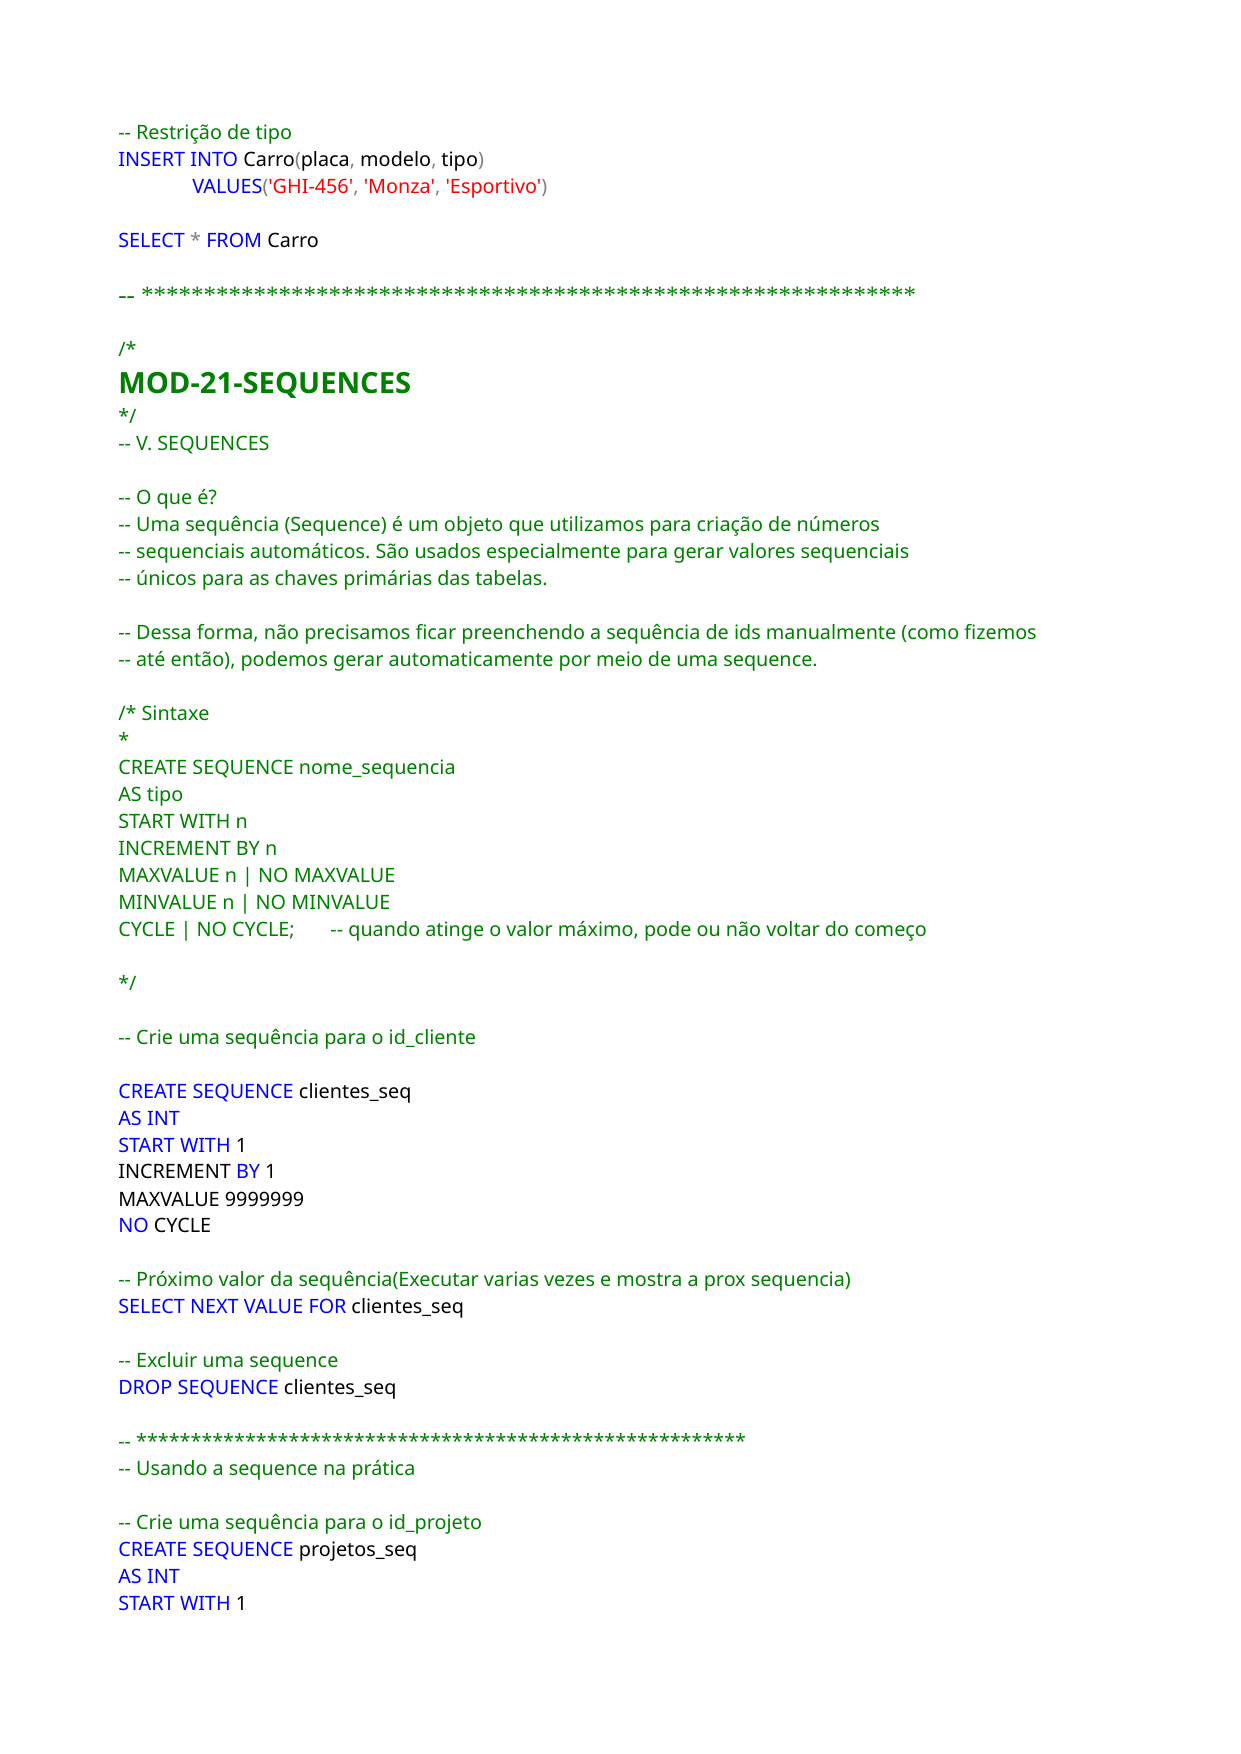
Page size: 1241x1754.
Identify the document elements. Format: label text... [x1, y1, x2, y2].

text MOD-21-SEQUENCES [118, 363, 1122, 402]
text * [118, 726, 1122, 753]
text -- Crie uma sequência para o id_cliente [118, 1023, 1122, 1050]
text */ [118, 402, 1122, 429]
text -- Dessa forma, não precisamos ficar preenchendo a sequência de ids manualmente (como fizemos [118, 618, 1122, 645]
text -- únicos para as chaves primárias das tabelas. [118, 564, 1122, 591]
text SELECT * FROM Carro [118, 226, 1122, 253]
text AS INT [118, 1562, 1122, 1589]
text -- até então), podemos gerar automaticamente por meio de uma sequence. [118, 645, 1122, 672]
text START WITH n [118, 807, 1122, 834]
text AS INT [118, 1104, 1122, 1131]
text CREATE SEQUENCE projetos_seq [118, 1536, 1122, 1562]
text -- ******************************************************** [118, 1428, 1122, 1454]
text VALUES('GHI-456', 'Monza', 'Esportivo') [118, 172, 1122, 199]
text MINVALUE n | NO MINVALUE [118, 888, 1122, 915]
text CREATE SEQUENCE clientes_seq [118, 1077, 1122, 1104]
text -- Próximo valor da sequência(Executar varias vezes e mostra a prox sequencia) [118, 1266, 1122, 1293]
text INSERT INTO Carro(placa, modelo, tipo) [118, 145, 1122, 172]
text -- Crie uma sequência para o id_projeto [118, 1508, 1122, 1536]
text MAXVALUE n | NO MAXVALUE [118, 861, 1122, 888]
text */ [118, 969, 1122, 996]
text CREATE SEQUENCE nome_sequencia [118, 753, 1122, 780]
text /* [118, 336, 1122, 363]
text -- O que é? [118, 483, 1122, 510]
text NO CYCLE [118, 1212, 1122, 1239]
text SELECT NEXT VALUE FOR clientes_seq [118, 1293, 1122, 1320]
text -- Uma sequência (Sequence) é um objeto que utilizamos para criação de números [118, 510, 1122, 537]
text START WITH 1 [118, 1131, 1122, 1158]
text MAXVALUE 9999999 [118, 1185, 1122, 1212]
text INCREMENT BY n [118, 834, 1122, 861]
text -- Excluir uma sequence [118, 1347, 1122, 1374]
text -- sequenciais automáticos. São usados especialmente para gerar valores sequenciais [118, 537, 1122, 564]
text START WITH 1 [118, 1589, 1122, 1616]
text /* Sintaxe [118, 699, 1122, 726]
text DROP SEQUENCE clientes_seq [118, 1374, 1122, 1401]
text -- ************************************************************** [118, 280, 1122, 309]
text -- Restrição de tipo [118, 118, 1122, 145]
text AS tipo [118, 780, 1122, 807]
text INCREMENT BY 1 [118, 1158, 1122, 1185]
text -- Usando a sequence na prática [118, 1454, 1122, 1482]
text -- V. SEQUENCES [118, 429, 1122, 456]
text CYCLE | NO CYCLE; -- quando atinge o valor máximo, pode ou não voltar do começo [118, 915, 1122, 942]
